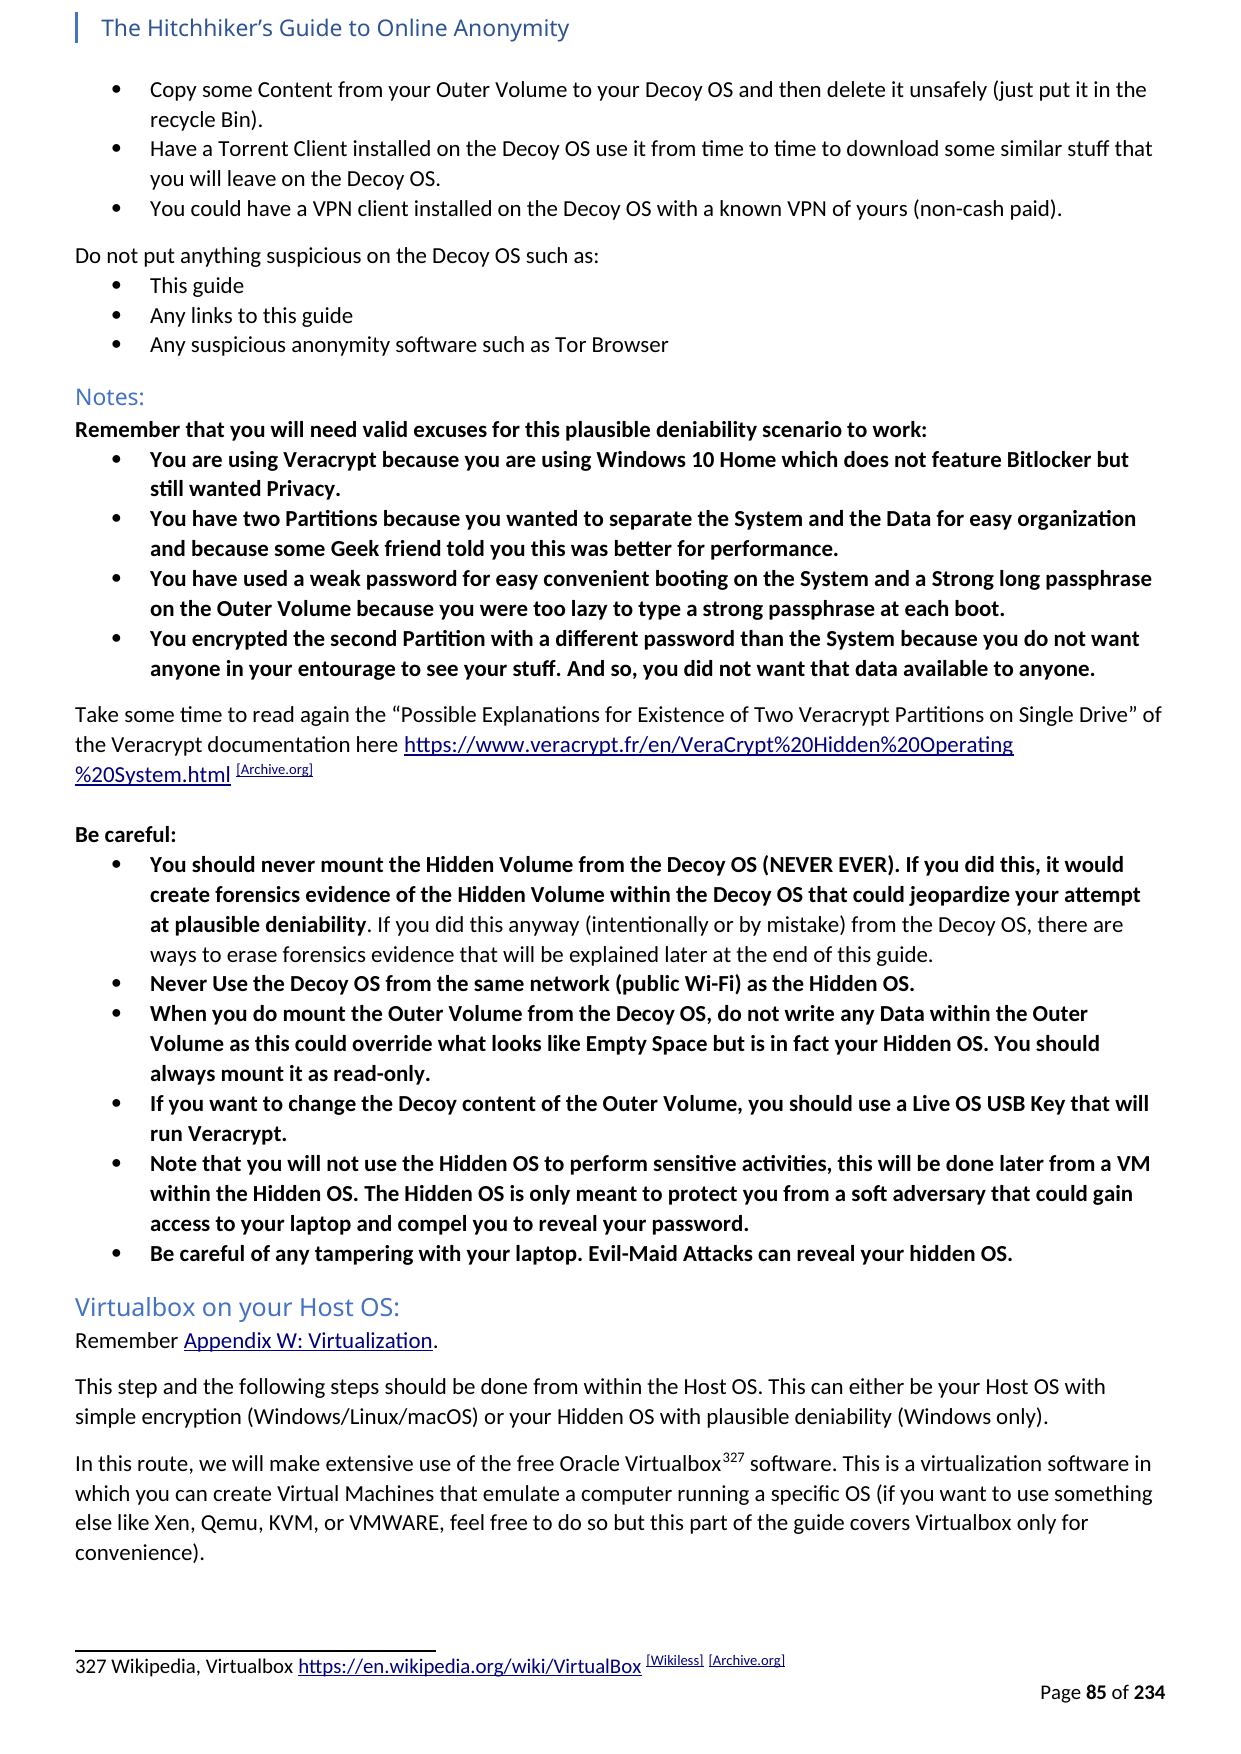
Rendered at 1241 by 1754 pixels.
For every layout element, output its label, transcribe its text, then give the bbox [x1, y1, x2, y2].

list You are using Veracrypt because you are using Windows 10 Home which does not feature Bitlocker but still wanted Privacy. [112, 445, 1165, 503]
list If you want to change the Decoy content of the Outer Volume, you should use a Live OS USB Key that will run Veracrypt. [112, 1089, 1165, 1147]
text Do not put anything suspicious on the Decoy OS such as: [75, 241, 1165, 269]
list When you do mount the Outer Volume from the Decoy OS, do not write any Data within the Outer Volume as this could override what looks like Empty Space but is in fact your Hidden OS. You should always mount it as read-only. [112, 999, 1165, 1087]
text Remember Appendix W: Virtualization. [75, 1326, 1165, 1354]
list You have two Partitions because you wanted to separate the System and the Data for easy organization and because some Geek friend told you this was better for performance. [112, 504, 1165, 562]
list Note that you will not use the Hidden OS to perform sensitive activities, this will be done later from a VM within the Hidden OS. The Hidden OS is only meant to protect you from a soft adversary that could gain access to your laptop and compel you to reveal your password. [112, 1149, 1165, 1237]
text Be careful: [75, 820, 1165, 848]
list Never Use the Decoy OS from the same network (public Wi-Fi) as the Hidden OS. [112, 969, 1165, 998]
subtitle Virtualbox on your Host OS: [75, 1289, 1165, 1323]
text This step and the following steps should be done from within the Host OS. This can either be your Host OS with simple encryption (Windows/Linux/macOS) or your Hidden OS with plausible deniability (Windows only). [75, 1372, 1165, 1430]
list You encrypted the second Partition with a different password than the System because you do not want anyone in your entourage to see your stuff. And so, you did not want that data available to anyone. [112, 624, 1165, 682]
text Wikipedia, Virtualbox https://en.wikipedia.org/wiki/VirtualBox [Wikiless] [Archive.org] [75, 1651, 1165, 1679]
list You could have a VPN client installed on the Decoy OS with a known VPN of yours (non-cash paid). [112, 194, 1165, 222]
list Copy some Content from your Outer Volume to your Decoy OS and then delete it unsafely (just put it in the recycle Bin). [112, 75, 1165, 133]
list You have used a weak password for easy convenient booting on the System and a Strong long passphrase on the Outer Volume because you were too lazy to type a strong passphrase at each boot. [112, 564, 1165, 622]
list You should never mount the Hidden Volume from the Decoy OS (NEVER EVER). If you did this, it would create forensics evidence of the Hidden Volume within the Decoy OS that could jeopardize your attempt at plausible deniability. If you did this anyway (intentionally or by mistake) from the Decoy OS, there are ways to erase forensics evidence that will be explained later at the end of this guide. [112, 850, 1165, 968]
text Take some time to read again the “Possible Explanations for Existence of Two Veracrypt Partitions on Single Drive” of the Veracrypt documentation here https://www.veracrypt.fr/en/VeraCrypt%20Hidden%20Operating%20System.html [Archive.org] [75, 701, 1165, 788]
text In this route, we will make extensive use of the free Oracle Virtualbox software. This is a virtualization software in which you can create Virtual Machines that emulate a computer running a specific OS (if you want to use something else like Xen, Qemu, KVM, or VMWARE, feel free to do so but this part of the guide covers Virtualbox only for convenience). [75, 1449, 1165, 1566]
list Have a Torrent Client installed on the Decoy OS use it from time to time to download some similar stuff that you will leave on the Decoy OS. [112, 134, 1165, 192]
list Any suspicious anonymity software such as Tor Browser [112, 331, 1165, 359]
list Any links to this guide [112, 301, 1165, 329]
list Be careful of any tampering with your laptop. Evil-Maid Attacks can reveal your hidden OS. [112, 1239, 1165, 1267]
subtitle Notes: [75, 381, 1165, 413]
list This guide [112, 271, 1165, 299]
text Remember that you will need valid excuses for this plausible deniability scenario to work: [75, 415, 1165, 443]
